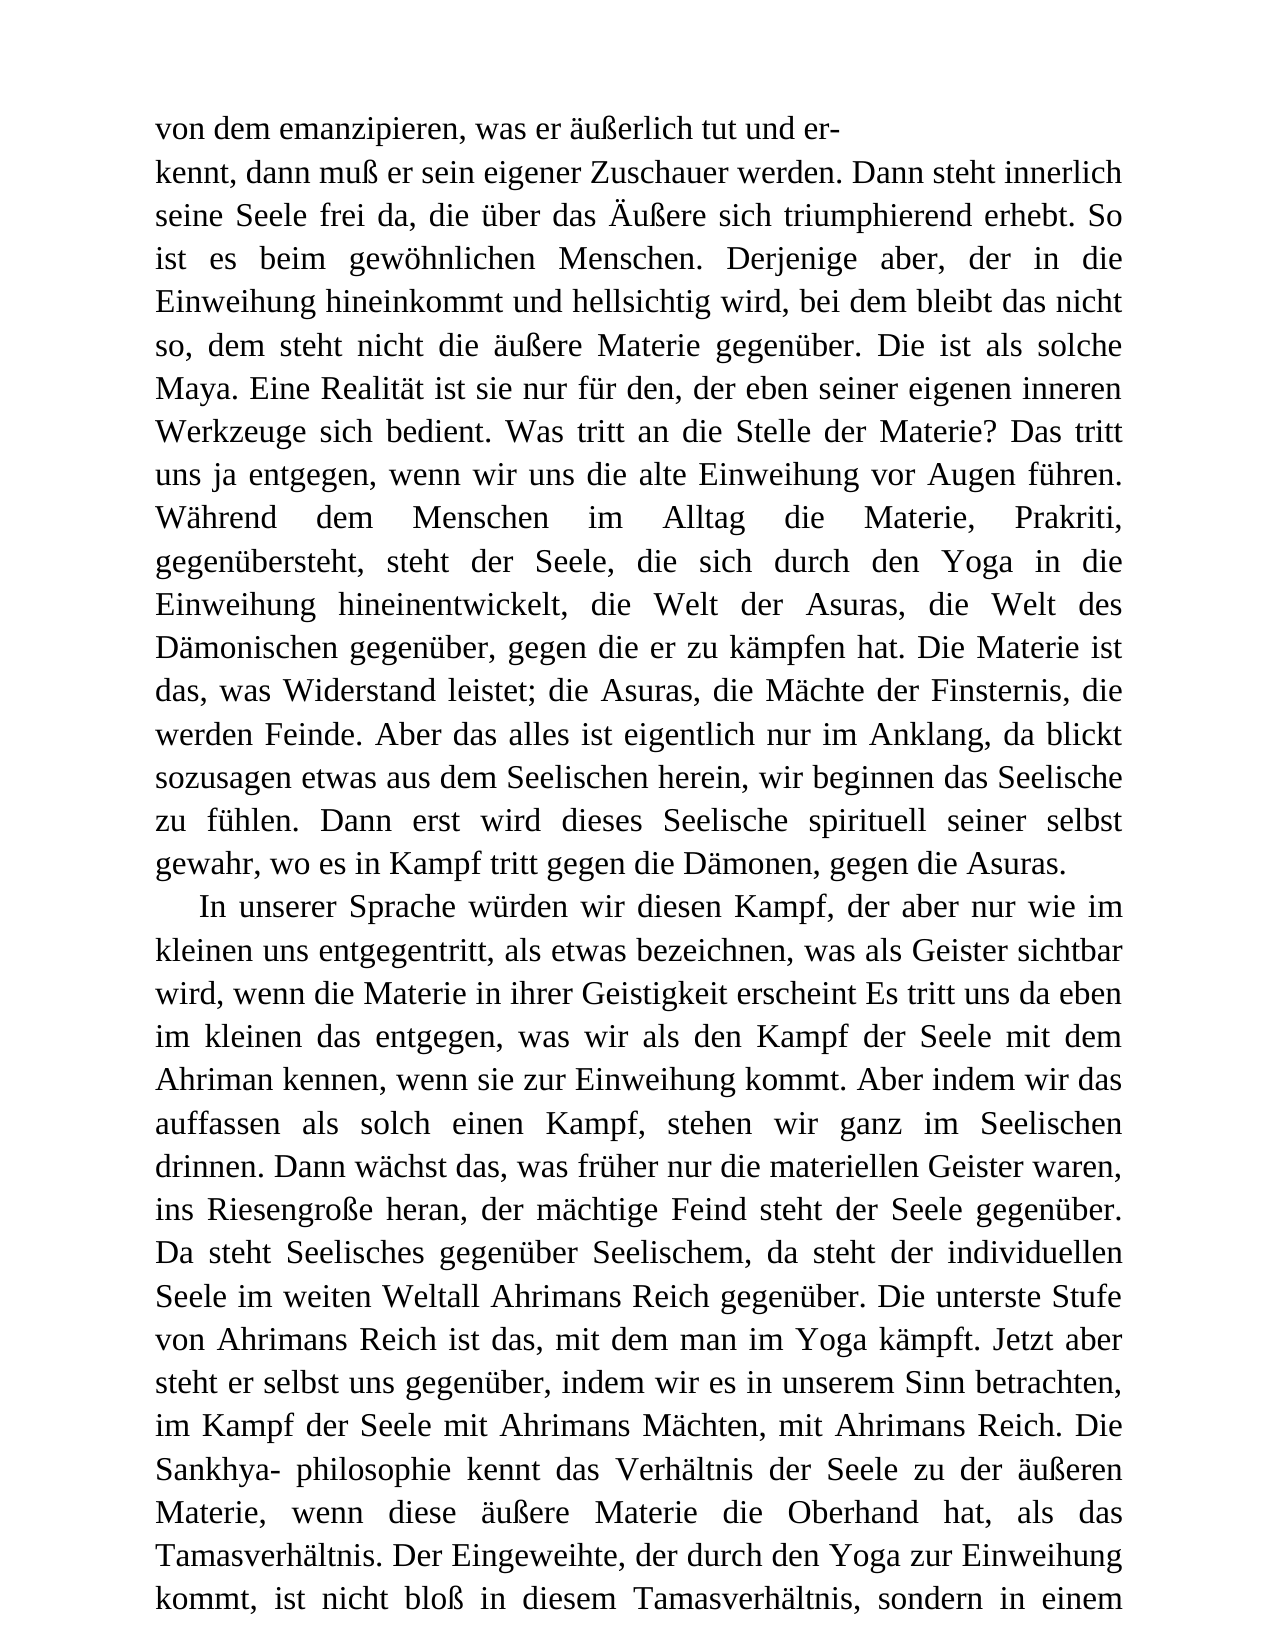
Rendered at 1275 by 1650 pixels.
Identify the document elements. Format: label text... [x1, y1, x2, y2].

text von dem emanzipieren, was er äußerlich tut und er- [155, 109, 1124, 147]
text kennt, dann muß er sein eigener Zuschauer werden. Dann steht innerlich seine Seele frei da, die über das Äußere sich triumphierend erhebt. So ist es beim gewöhnlichen Menschen. Derjenige aber, der in die Einweihung hineinkommt und hellsichtig wird, bei dem bleibt das nicht so, dem steht nicht die äußere Materie gegenüber. Die ist als solche Maya. Eine Realität ist sie nur für den, der eben seiner eigenen inneren Werkzeuge sich bedient. Was tritt an die Stelle der Materie? Das tritt uns ja entgegen, wenn wir uns die alte Einweihung vor Augen führen. Während dem Menschen im Alltag die Materie, Prakriti, gegenübersteht, steht der Seele, die sich durch den Yoga in die Einweihung hineinentwickelt, die Welt der Asuras, die Welt des Dämonischen gegenüber, gegen die er zu kämpfen hat. Die Materie ist das, was Widerstand leistet; die Asuras, die Mächte der Finsternis, die werden Feinde. Aber das alles ist eigentlich nur im Anklang, da blickt sozusagen etwas aus dem Seelischen herein, wir beginnen das Seelische zu fühlen. Dann erst wird dieses Seelische spirituell seiner selbst gewahr, wo es in Kampf tritt gegen die Dämonen, gegen die Asuras. [155, 152, 1124, 882]
text In unserer Sprache würden wir diesen Kampf, der aber nur wie im kleinen uns entgegentritt, als etwas bezeichnen, was als Geister sichtbar wird, wenn die Materie in ihrer Geistigkeit erscheint Es tritt uns da eben im kleinen das entgegen, was wir als den Kampf der Seele mit dem Ahriman kennen, wenn sie zur Einweihung kommt. Aber indem wir das auffassen als solch einen Kampf, stehen wir ganz im Seelischen drinnen. Dann wächst das, was früher nur die materiellen Geister waren, ins Riesengroße heran, der mächtige Feind steht der Seele gegenüber. Da steht Seelisches gegenüber Seelischem, da steht der individuellen Seele im weiten Weltall Ahrimans Reich gegenüber. Die unterste Stufe von Ahrimans Reich ist das, mit dem man im Yoga kämpft. Jetzt aber steht er selbst uns gegenüber, indem wir es in unserem Sinn betrachten, im Kampf der Seele mit Ahrimans Mächten, mit Ahrimans Reich. Die Sankhya- philosophie kennt das Verhältnis der Seele zu der äußeren Materie, wenn diese äußere Materie die Oberhand hat, als das Tamasverhältnis. Der Eingeweihte, der durch den Yoga zur Einweihung kommt, ist nicht bloß in diesem Tamasverhältnis, sondern in einem [155, 887, 1124, 1617]
